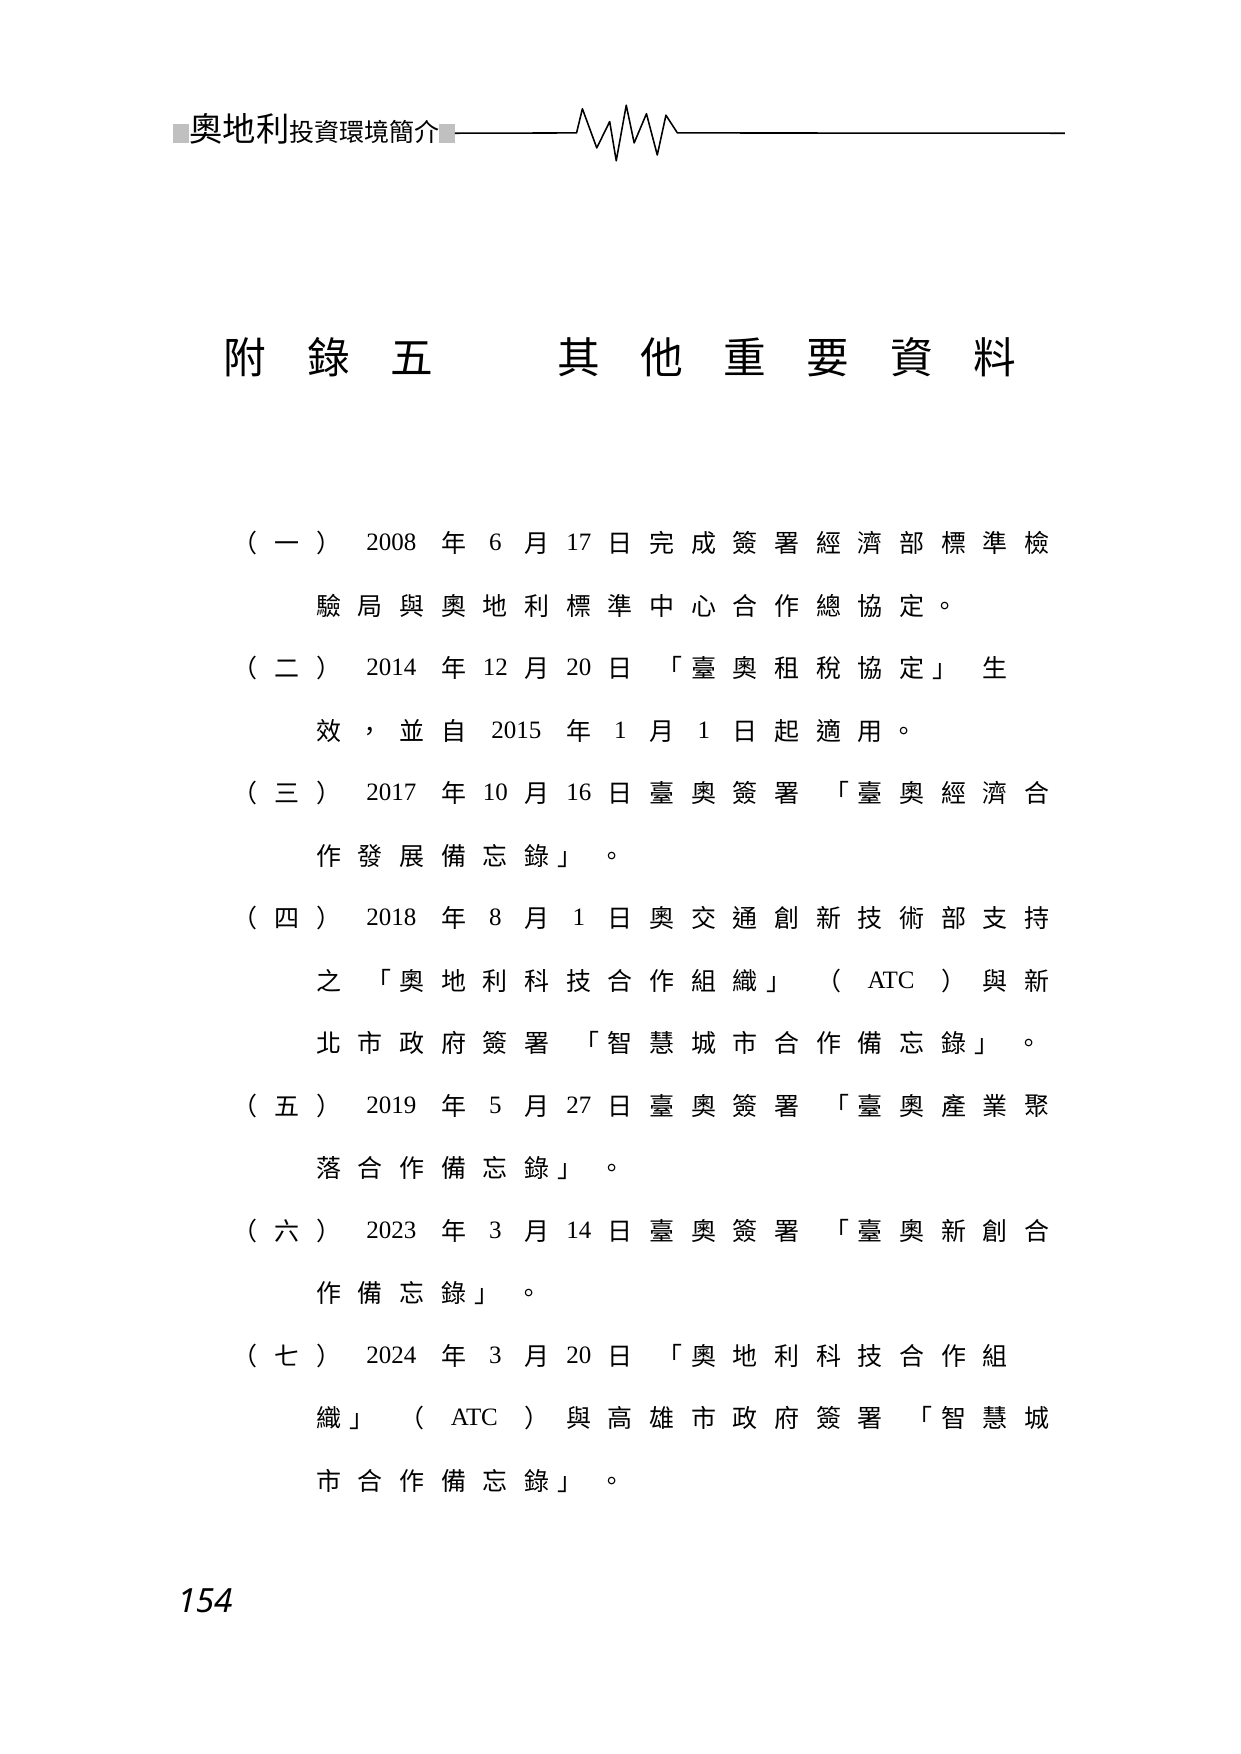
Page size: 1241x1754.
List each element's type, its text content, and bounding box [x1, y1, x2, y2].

text （二）2014年12月20日「臺奧租稅協定」生效，並自2015年1月1日起適用。 [207, 625, 1058, 750]
text （七）2024年3月20日「奧地利科技合作組織」（ATC）與高雄市政府簽署「智慧城市合作備忘錄」。 [207, 1313, 1058, 1500]
text （一）2008年6月17日完成簽署經濟部標準檢驗局與奧地利標準中心合作總協定。 [207, 500, 1058, 625]
text （五）2019年5月27日臺奧簽署「臺奧產業聚落合作備忘錄」。 [207, 1063, 1058, 1188]
text （四）2018年8月1日奧交通創新技術部支持之「奧地利科技合作組織」（ATC）與新北市政府簽署「智慧城市合作備忘錄」。 [207, 875, 1058, 1063]
text 附錄五 其他重要資料 [183, 313, 1058, 375]
text （六）2023年3月14日臺奧簽署「臺奧新創合作備忘錄」。 [207, 1188, 1058, 1313]
text （三）2017年10月16日臺奧簽署「臺奧經濟合作發展備忘錄」。 [207, 750, 1058, 875]
